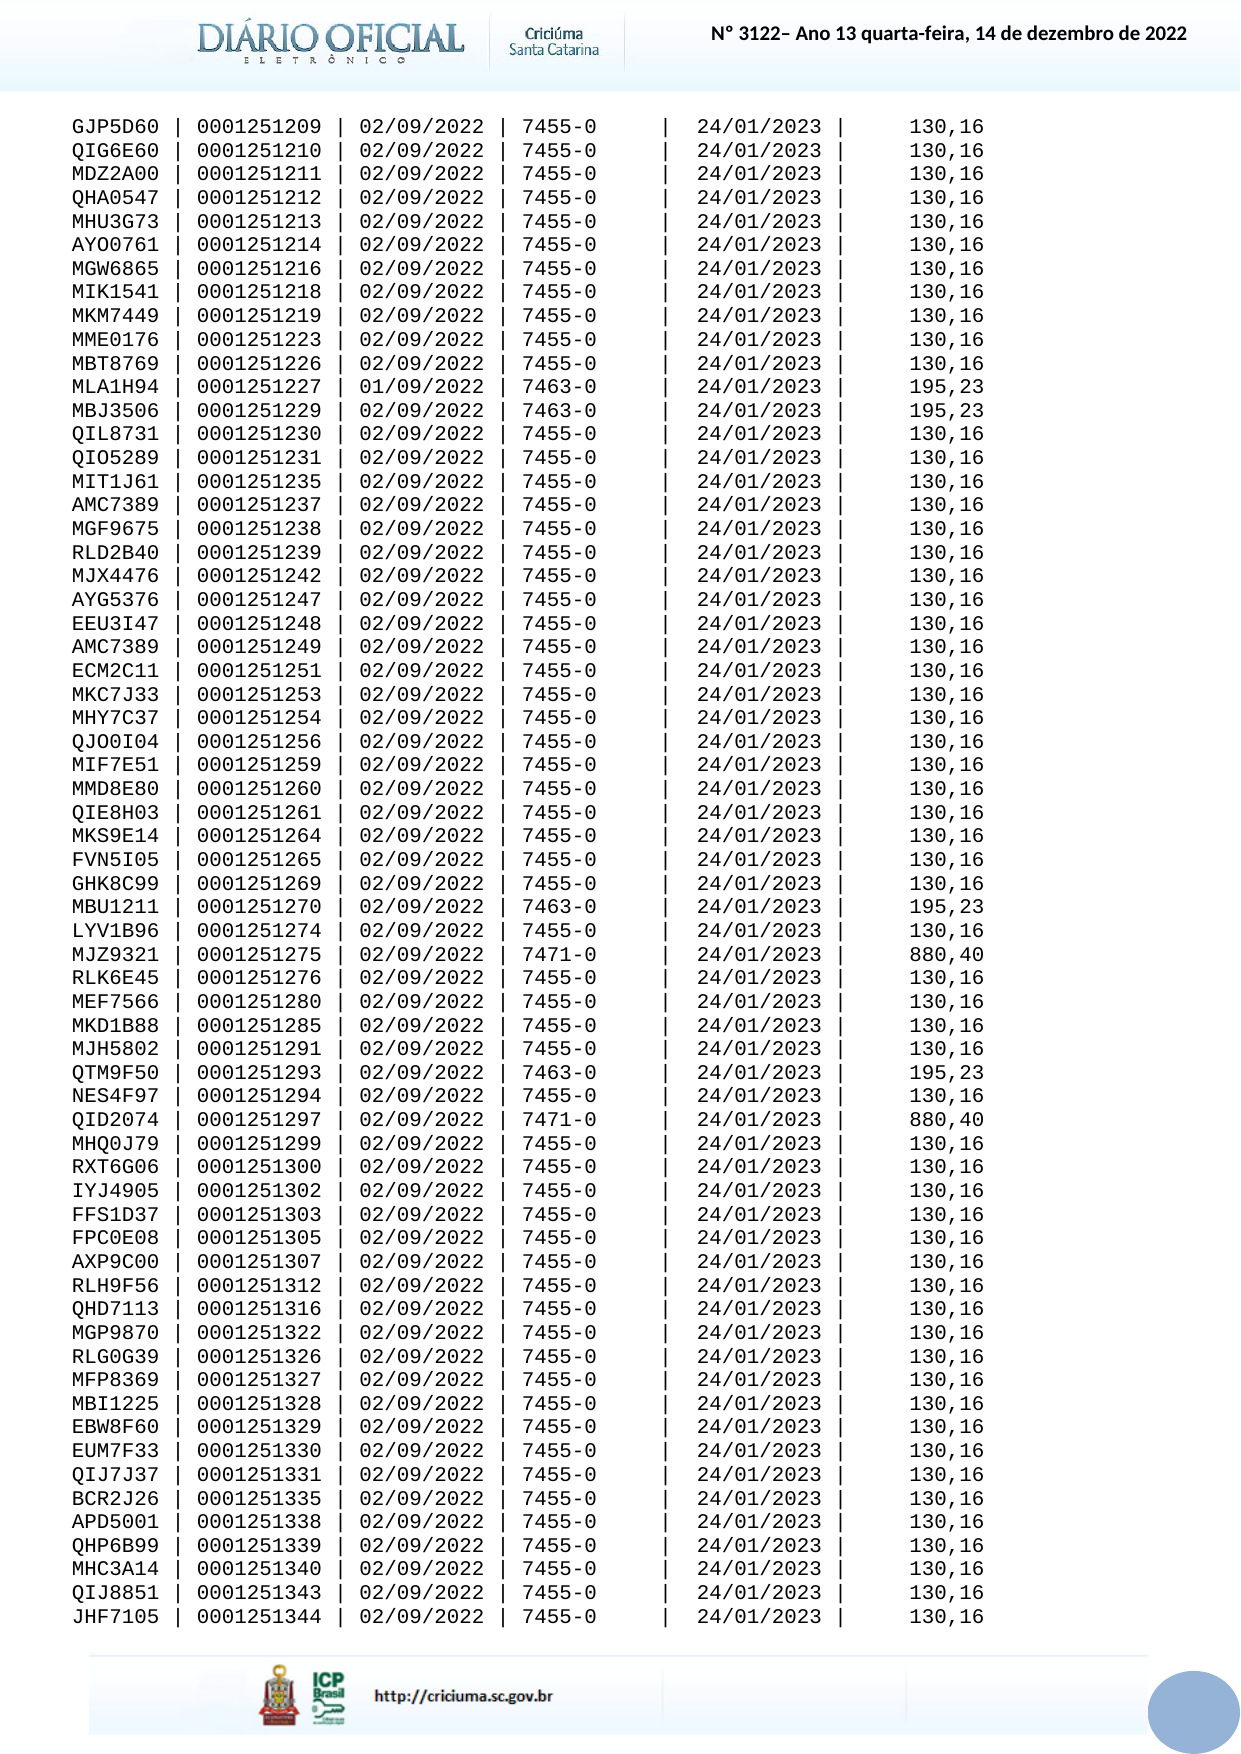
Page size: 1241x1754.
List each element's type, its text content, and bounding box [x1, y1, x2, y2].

text RLK6E45 | 0001251276 | 02/09/2022 | 7455-0 | 24/01/2023 | 130,16 [59, 967, 1167, 991]
text MBJ3506 | 0001251229 | 02/09/2022 | 7463-0 | 24/01/2023 | 195,23 [59, 400, 1167, 423]
text MHY7C37 | 0001251254 | 02/09/2022 | 7455-0 | 24/01/2023 | 130,16 [59, 707, 1167, 731]
text MBU1211 | 0001251270 | 02/09/2022 | 7463-0 | 24/01/2023 | 195,23 [59, 896, 1167, 920]
text FVN5I05 | 0001251265 | 02/09/2022 | 7455-0 | 24/01/2023 | 130,16 [59, 849, 1167, 873]
text AYO0761 | 0001251214 | 02/09/2022 | 7455-0 | 24/01/2023 | 130,16 [59, 234, 1167, 258]
text RLD2B40 | 0001251239 | 02/09/2022 | 7455-0 | 24/01/2023 | 130,16 [59, 542, 1167, 565]
text FFS1D37 | 0001251303 | 02/09/2022 | 7455-0 | 24/01/2023 | 130,16 [59, 1204, 1167, 1227]
text GJP5D60 | 0001251209 | 02/09/2022 | 7455-0 | 24/01/2023 | 130,16 [59, 116, 1167, 140]
text MKS9E14 | 0001251264 | 02/09/2022 | 7455-0 | 24/01/2023 | 130,16 [59, 825, 1167, 849]
text QJO0I04 | 0001251256 | 02/09/2022 | 7455-0 | 24/01/2023 | 130,16 [59, 731, 1167, 754]
text MME0176 | 0001251223 | 02/09/2022 | 7455-0 | 24/01/2023 | 130,16 [59, 329, 1167, 352]
text MGF9675 | 0001251238 | 02/09/2022 | 7455-0 | 24/01/2023 | 130,16 [59, 518, 1167, 542]
text QID2074 | 0001251297 | 02/09/2022 | 7471-0 | 24/01/2023 | 880,40 [59, 1109, 1167, 1133]
text MBI1225 | 0001251328 | 02/09/2022 | 7455-0 | 24/01/2023 | 130,16 [59, 1393, 1167, 1417]
text MIF7E51 | 0001251259 | 02/09/2022 | 7455-0 | 24/01/2023 | 130,16 [59, 754, 1167, 778]
text RXT6G06 | 0001251300 | 02/09/2022 | 7455-0 | 24/01/2023 | 130,16 [59, 1156, 1167, 1180]
text RLG0G39 | 0001251326 | 02/09/2022 | 7455-0 | 24/01/2023 | 130,16 [59, 1346, 1167, 1369]
text MIK1541 | 0001251218 | 02/09/2022 | 7455-0 | 24/01/2023 | 130,16 [59, 282, 1167, 305]
text AMC7389 | 0001251237 | 02/09/2022 | 7455-0 | 24/01/2023 | 130,16 [59, 494, 1167, 518]
text MEF7566 | 0001251280 | 02/09/2022 | 7455-0 | 24/01/2023 | 130,16 [59, 991, 1167, 1014]
text MHC3A14 | 0001251340 | 02/09/2022 | 7455-0 | 24/01/2023 | 130,16 [59, 1558, 1167, 1582]
text QHD7113 | 0001251316 | 02/09/2022 | 7455-0 | 24/01/2023 | 130,16 [59, 1298, 1167, 1322]
text GHK8C99 | 0001251269 | 02/09/2022 | 7455-0 | 24/01/2023 | 130,16 [59, 873, 1167, 896]
text NES4F97 | 0001251294 | 02/09/2022 | 7455-0 | 24/01/2023 | 130,16 [59, 1086, 1167, 1109]
text QIO5289 | 0001251231 | 02/09/2022 | 7455-0 | 24/01/2023 | 130,16 [59, 447, 1167, 471]
text MBT8769 | 0001251226 | 02/09/2022 | 7455-0 | 24/01/2023 | 130,16 [59, 352, 1167, 376]
text QIG6E60 | 0001251210 | 02/09/2022 | 7455-0 | 24/01/2023 | 130,16 [59, 140, 1167, 163]
text RLH9F56 | 0001251312 | 02/09/2022 | 7455-0 | 24/01/2023 | 130,16 [59, 1275, 1167, 1298]
text MJH5802 | 0001251291 | 02/09/2022 | 7455-0 | 24/01/2023 | 130,16 [59, 1038, 1167, 1062]
text MHU3G73 | 0001251213 | 02/09/2022 | 7455-0 | 24/01/2023 | 130,16 [59, 211, 1167, 234]
text MGW6865 | 0001251216 | 02/09/2022 | 7455-0 | 24/01/2023 | 130,16 [59, 258, 1167, 282]
text QIJ7J37 | 0001251331 | 02/09/2022 | 7455-0 | 24/01/2023 | 130,16 [59, 1464, 1167, 1487]
text MIT1J61 | 0001251235 | 02/09/2022 | 7455-0 | 24/01/2023 | 130,16 [59, 471, 1167, 494]
text IYJ4905 | 0001251302 | 02/09/2022 | 7455-0 | 24/01/2023 | 130,16 [59, 1180, 1167, 1204]
text ECM2C11 | 0001251251 | 02/09/2022 | 7455-0 | 24/01/2023 | 130,16 [59, 660, 1167, 683]
text QIL8731 | 0001251230 | 02/09/2022 | 7455-0 | 24/01/2023 | 130,16 [59, 423, 1167, 447]
text MKM7449 | 0001251219 | 02/09/2022 | 7455-0 | 24/01/2023 | 130,16 [59, 305, 1167, 329]
text FPC0E08 | 0001251305 | 02/09/2022 | 7455-0 | 24/01/2023 | 130,16 [59, 1227, 1167, 1251]
text JHF7105 | 0001251344 | 02/09/2022 | 7455-0 | 24/01/2023 | 130,16 [59, 1606, 1167, 1629]
text EBW8F60 | 0001251329 | 02/09/2022 | 7455-0 | 24/01/2023 | 130,16 [59, 1417, 1167, 1440]
text MKD1B88 | 0001251285 | 02/09/2022 | 7455-0 | 24/01/2023 | 130,16 [59, 1014, 1167, 1038]
text MHQ0J79 | 0001251299 | 02/09/2022 | 7455-0 | 24/01/2023 | 130,16 [59, 1133, 1167, 1156]
text QHP6B99 | 0001251339 | 02/09/2022 | 7455-0 | 24/01/2023 | 130,16 [59, 1535, 1167, 1558]
text AXP9C00 | 0001251307 | 02/09/2022 | 7455-0 | 24/01/2023 | 130,16 [59, 1251, 1167, 1275]
text MFP8369 | 0001251327 | 02/09/2022 | 7455-0 | 24/01/2023 | 130,16 [59, 1369, 1167, 1393]
text AMC7389 | 0001251249 | 02/09/2022 | 7455-0 | 24/01/2023 | 130,16 [59, 636, 1167, 660]
text EUM7F33 | 0001251330 | 02/09/2022 | 7455-0 | 24/01/2023 | 130,16 [59, 1440, 1167, 1464]
text AYG5376 | 0001251247 | 02/09/2022 | 7455-0 | 24/01/2023 | 130,16 [59, 589, 1167, 613]
text MKC7J33 | 0001251253 | 02/09/2022 | 7455-0 | 24/01/2023 | 130,16 [59, 683, 1167, 707]
text EEU3I47 | 0001251248 | 02/09/2022 | 7455-0 | 24/01/2023 | 130,16 [59, 613, 1167, 636]
text LYV1B96 | 0001251274 | 02/09/2022 | 7455-0 | 24/01/2023 | 130,16 [59, 920, 1167, 944]
text MMD8E80 | 0001251260 | 02/09/2022 | 7455-0 | 24/01/2023 | 130,16 [59, 778, 1167, 802]
text APD5001 | 0001251338 | 02/09/2022 | 7455-0 | 24/01/2023 | 130,16 [59, 1511, 1167, 1535]
text QHA0547 | 0001251212 | 02/09/2022 | 7455-0 | 24/01/2023 | 130,16 [59, 187, 1167, 211]
text MJX4476 | 0001251242 | 02/09/2022 | 7455-0 | 24/01/2023 | 130,16 [59, 565, 1167, 589]
text MGP9870 | 0001251322 | 02/09/2022 | 7455-0 | 24/01/2023 | 130,16 [59, 1322, 1167, 1346]
text MDZ2A00 | 0001251211 | 02/09/2022 | 7455-0 | 24/01/2023 | 130,16 [59, 163, 1167, 187]
text MLA1H94 | 0001251227 | 01/09/2022 | 7463-0 | 24/01/2023 | 195,23 [59, 376, 1167, 400]
text QIE8H03 | 0001251261 | 02/09/2022 | 7455-0 | 24/01/2023 | 130,16 [59, 802, 1167, 825]
text QIJ8851 | 0001251343 | 02/09/2022 | 7455-0 | 24/01/2023 | 130,16 [59, 1582, 1167, 1606]
text MJZ9321 | 0001251275 | 02/09/2022 | 7471-0 | 24/01/2023 | 880,40 [59, 944, 1167, 967]
text BCR2J26 | 0001251335 | 02/09/2022 | 7455-0 | 24/01/2023 | 130,16 [59, 1487, 1167, 1511]
text QTM9F50 | 0001251293 | 02/09/2022 | 7463-0 | 24/01/2023 | 195,23 [59, 1062, 1167, 1086]
